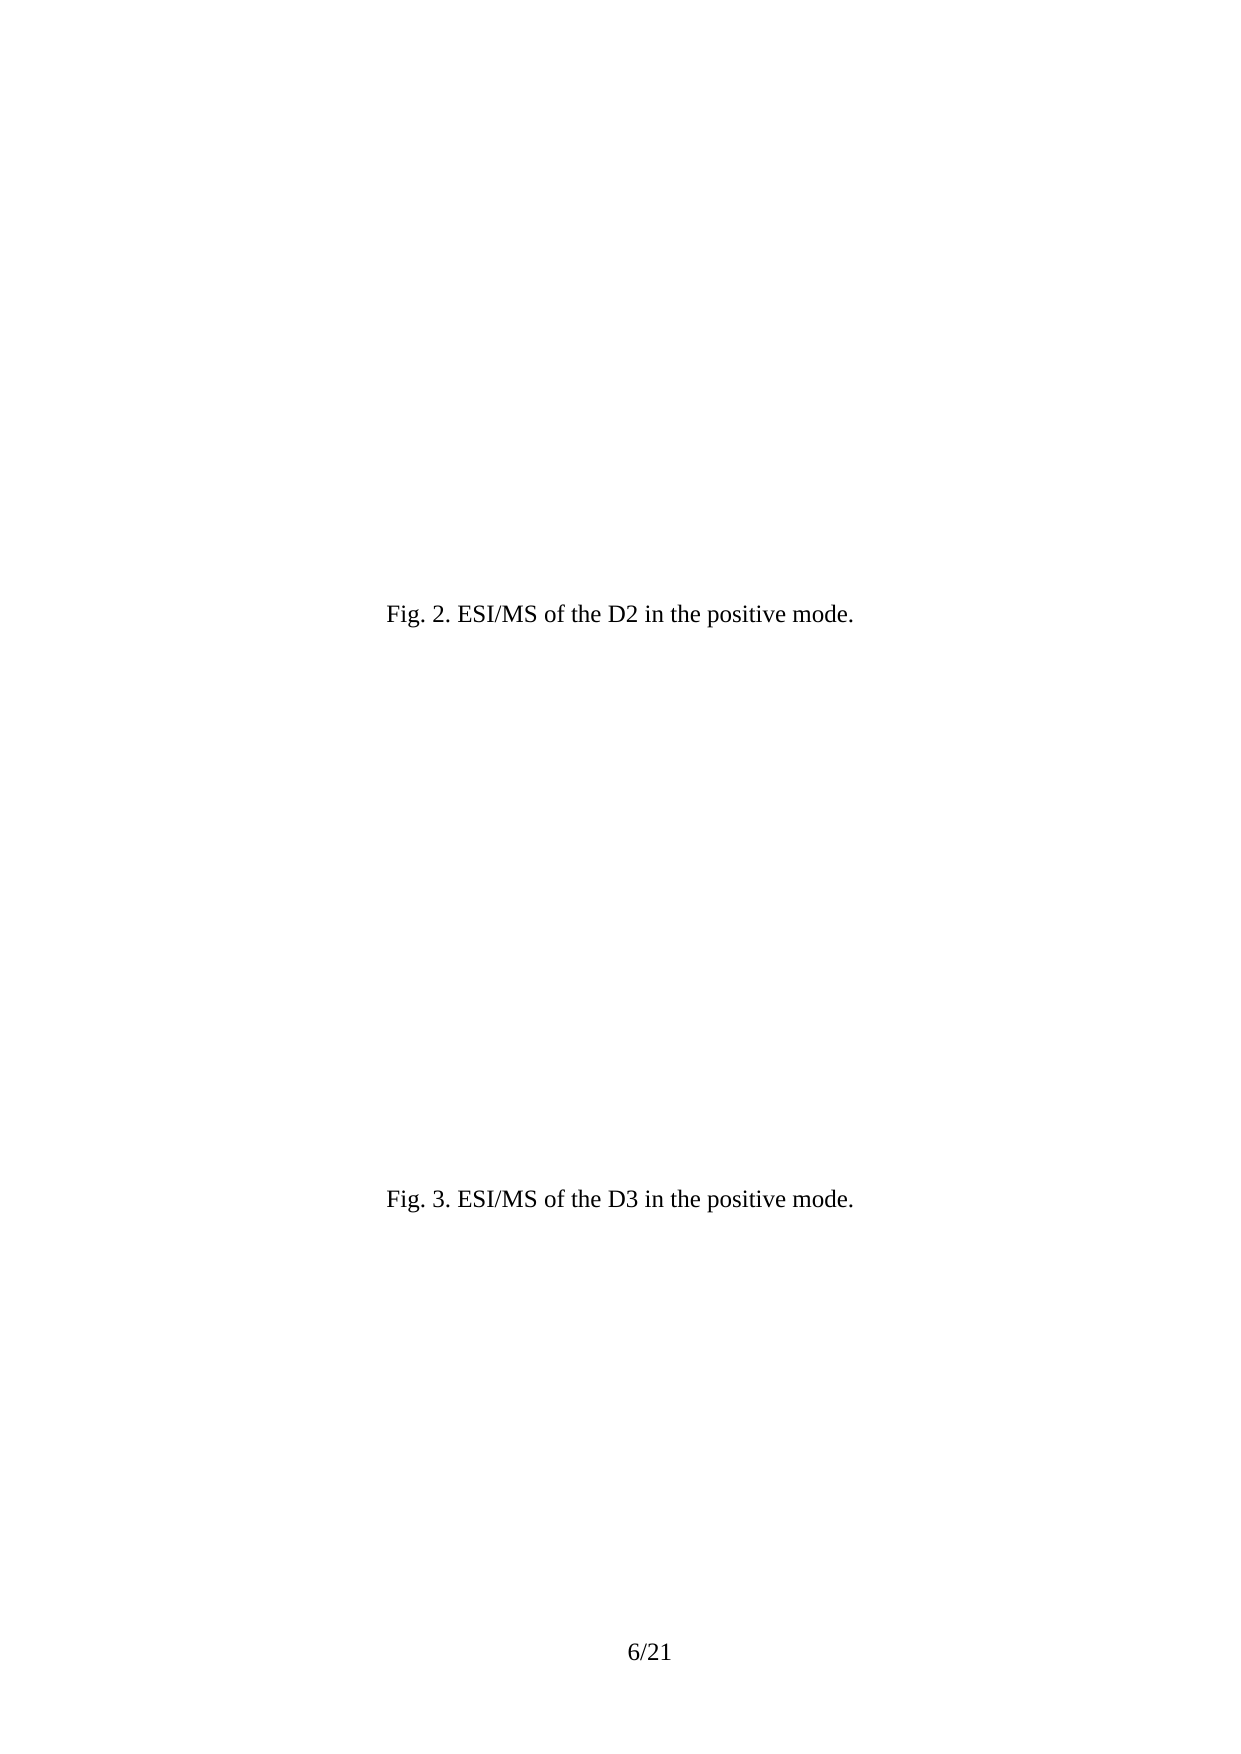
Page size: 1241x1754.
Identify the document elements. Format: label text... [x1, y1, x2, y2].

text Fig. 2. ESI/MS of the D2 in the positive mode. [118, 599, 1122, 628]
text Fig. 3. ESI/MS of the D3 in the positive mode. [118, 1184, 1122, 1213]
